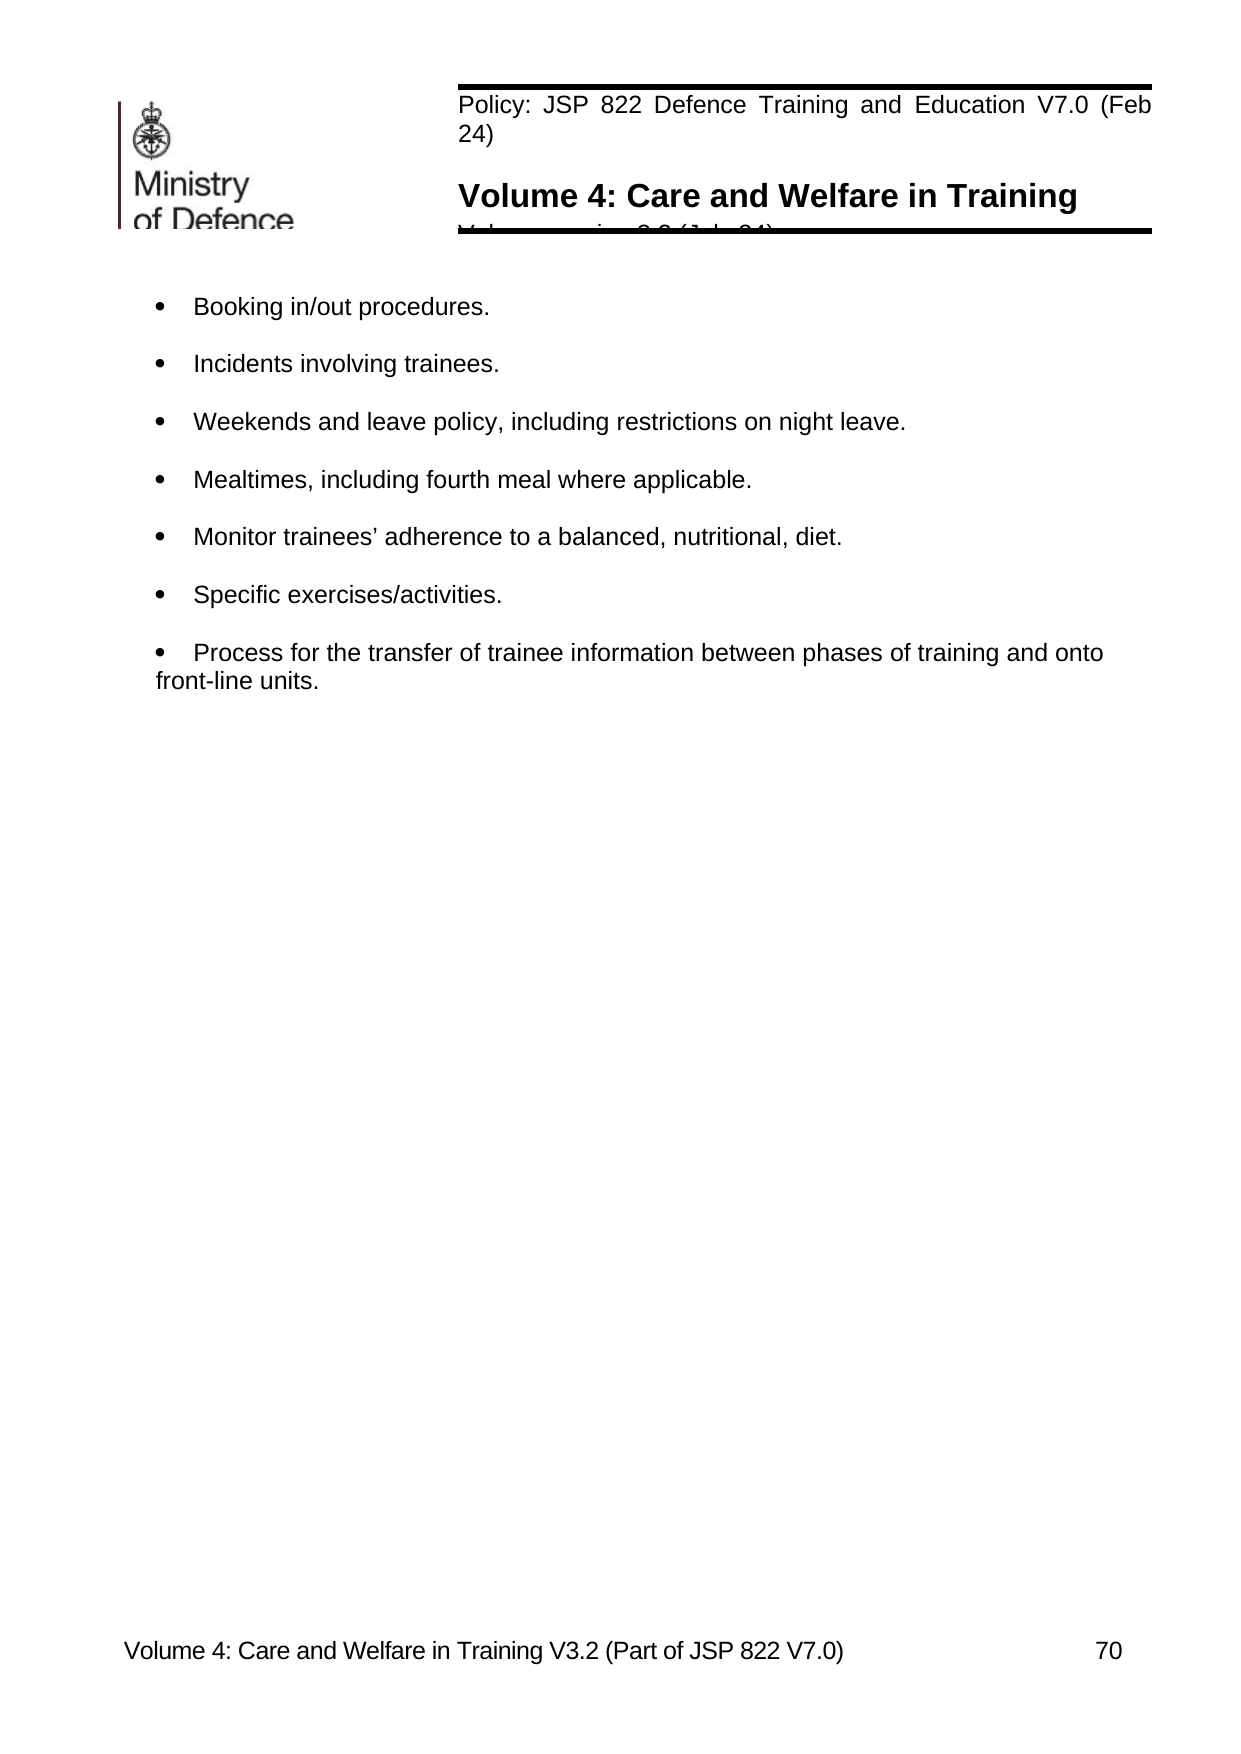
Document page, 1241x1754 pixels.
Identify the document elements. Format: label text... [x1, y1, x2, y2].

list Booking in/out procedures. [156, 292, 1122, 321]
list Incidents involving trainees. [156, 349, 1122, 378]
list Process for the transfer of trainee information between phases of training and onto front-line units. [156, 637, 1122, 695]
list Mealtimes, including fourth meal where applicable. [156, 465, 1122, 493]
list Monitor trainees’ adherence to a balanced, nutritional, diet. [156, 522, 1122, 551]
list Specific exercises/activities. [156, 580, 1122, 609]
list Weekends and leave policy, including restrictions on night leave. [156, 407, 1122, 436]
